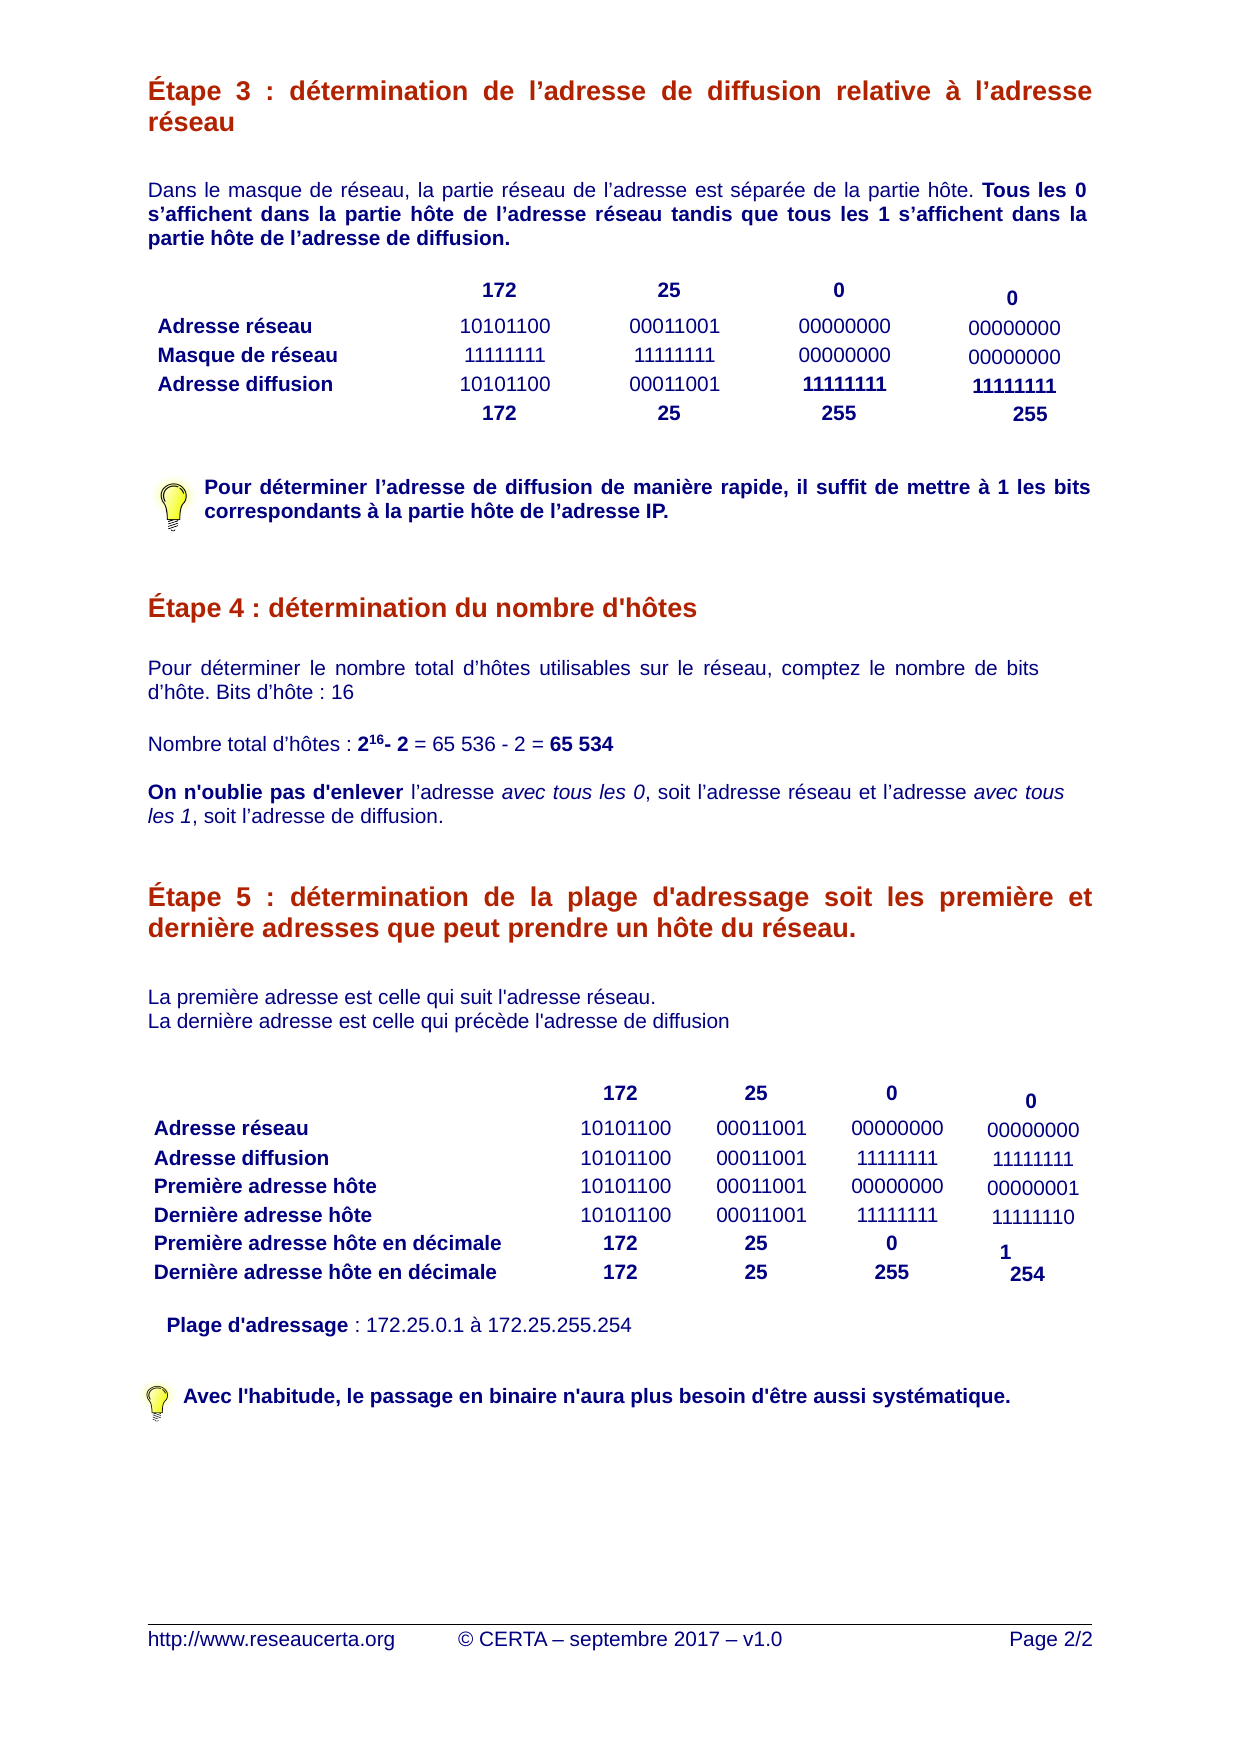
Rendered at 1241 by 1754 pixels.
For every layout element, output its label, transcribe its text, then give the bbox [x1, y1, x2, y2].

table_cell 00000000 [823, 1116, 958, 1145]
table_cell 00000000 [753, 343, 923, 372]
table_cell 25 [687, 1260, 823, 1288]
table_cell 255 [823, 1260, 958, 1288]
table_cell Première adresse hôte en décimale [149, 1231, 551, 1260]
table_header 25 [583, 278, 753, 314]
text La première adresse est celle qui suit l'adresse réseau. [148, 984, 1092, 1008]
table_cell 10101100 [551, 1145, 687, 1174]
table_cell 00011001 [583, 314, 753, 343]
text Pour déterminer l’adresse de diffusion de manière rapide, il suffit de mettre à 1 les bits correspondants à la partie hôte de l’adresse IP. [179, 475, 1092, 523]
table_cell 00000001 [959, 1174, 1094, 1203]
table_header 172 [413, 278, 583, 314]
table_header 172 [551, 1080, 687, 1116]
text La dernière adresse est celle qui précède l'adresse de diffusion [148, 1008, 1092, 1032]
table_cell 00011001 [583, 372, 753, 400]
table_header 0 [923, 278, 1092, 314]
table_cell Adresse réseau [149, 1116, 551, 1145]
table_cell 11111111 [923, 372, 1092, 400]
table_cell 00000000 [823, 1174, 958, 1203]
table_cell 00011001 [687, 1116, 823, 1145]
table_cell 00011001 [687, 1174, 823, 1203]
table_cell 00000000 [923, 343, 1092, 372]
table_header 0 [753, 278, 923, 314]
table_header 0 [959, 1080, 1094, 1116]
table_cell 10101100 [413, 372, 583, 400]
table_cell 11111111 [413, 343, 583, 372]
table_cell 25 [583, 400, 753, 435]
text On n'oublie pas d'enlever l’adresse avec tous les 0, soit l’adresse réseau et l’adresse avec tous les 1, soit l’adresse de diffusion. [148, 779, 1065, 827]
table_cell Adresse diffusion [153, 372, 413, 400]
table_cell 172 [551, 1260, 687, 1288]
table_cell 10101100 [551, 1174, 687, 1203]
table_cell 00000000 [959, 1116, 1094, 1145]
table_cell 11111111 [823, 1145, 958, 1174]
table_cell 11111111 [753, 372, 923, 400]
table_cell 255 [923, 400, 1092, 435]
text Avec l'habitude, le passage en binaire n'aura plus besoin d'être aussi systématique. [171, 1384, 1092, 1408]
table_cell 1 [959, 1231, 1094, 1260]
table_cell 00000000 [923, 314, 1092, 343]
table_cell 00000000 [753, 314, 923, 343]
table_cell 25 [687, 1231, 823, 1260]
table_cell [153, 400, 413, 435]
table_header [149, 1080, 551, 1116]
table_cell Adresse diffusion [149, 1145, 551, 1174]
table_cell 254 [959, 1260, 1094, 1288]
table_cell [152, 475, 196, 515]
table_cell 00011001 [687, 1145, 823, 1174]
table_cell Dernière adresse hôte en décimale [149, 1260, 551, 1288]
subtitle Étape 4 : détermination du nombre d'hôtes [148, 592, 1092, 623]
table_cell 0 [823, 1231, 958, 1260]
subtitle Étape 3 : détermination de l’adresse de diffusion relative à l’adresse réseau [148, 75, 1092, 137]
table_cell 172 [413, 400, 583, 435]
table_cell Masque de réseau [153, 343, 413, 372]
text Nombre total d’hôtes : 216- 2 = 65 536 - 2 = 65 534 [148, 732, 1092, 756]
table_cell 11111111 [583, 343, 753, 372]
text Pour déterminer le nombre total d’hôtes utilisables sur le réseau, comptez le nombre de bits d’hôte. Bits d’hôte : 16 [148, 656, 1039, 704]
table_cell 11111111 [959, 1145, 1094, 1174]
table_cell Dernière adresse hôte [149, 1203, 551, 1231]
table_header [153, 278, 413, 314]
text Dans le masque de réseau, la partie réseau de l’adresse est séparée de la partie hôte. Tous les 0 s’affichent dans la partie hôte de l’adresse réseau tandis que tous les 1 s’affichent dans la partie hôte de l’adresse de diffusion. [148, 179, 1087, 249]
table_cell 10101100 [413, 314, 583, 343]
table_cell 11111111 [823, 1203, 958, 1231]
text Plage d'adressage : 172.25.0.1 à 172.25.255.254 [166, 1312, 1094, 1336]
table_cell 11111110 [959, 1203, 1094, 1231]
table_cell Adresse réseau [153, 314, 413, 343]
subtitle Étape 5 : détermination de la plage d'adressage soit les première et dernière adresses que peut prendre un hôte du réseau. [148, 881, 1092, 943]
table_cell Première adresse hôte [149, 1174, 551, 1203]
table_header 25 [687, 1080, 823, 1116]
table_cell 10101100 [551, 1116, 687, 1145]
table_cell 00011001 [687, 1203, 823, 1231]
table_cell 172 [551, 1231, 687, 1260]
table_header 0 [823, 1080, 958, 1116]
table_cell 255 [753, 400, 923, 435]
table_cell 10101100 [551, 1203, 687, 1231]
